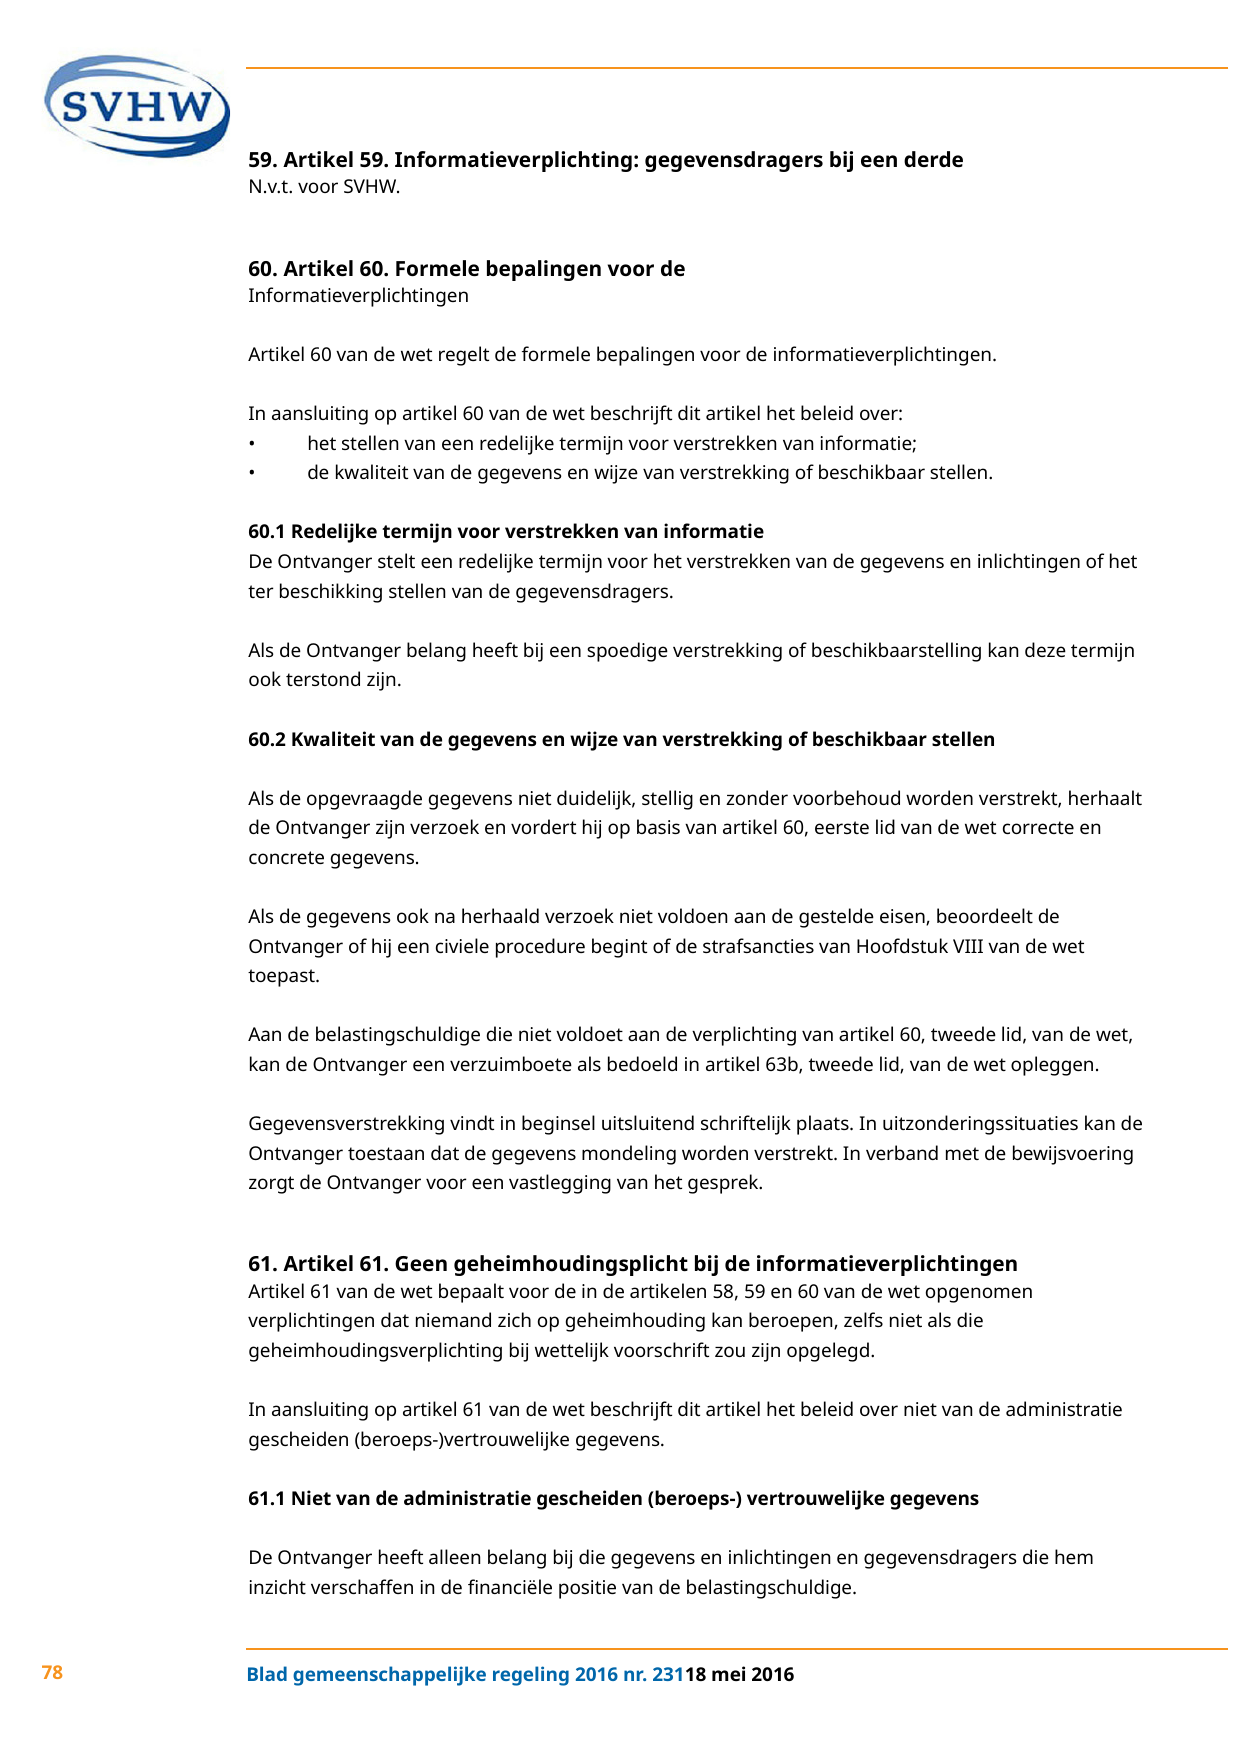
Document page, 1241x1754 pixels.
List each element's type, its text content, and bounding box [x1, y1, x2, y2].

text 60. Artikel 60. Formele bepalingen voor de [248, 254, 1152, 282]
text 60.2 Kwaliteit van de gegevens en wijze van verstrekking of beschikbaar stellen [248, 726, 1152, 752]
text Aan de belastingschuldige die niet voldoet aan de verplichting van artikel 60, tweede lid, van de wet, kan de Ontvanger een verzuimboete als bedoeld in artikel 63b, tweede lid, van de wet opleggen. [248, 1022, 1152, 1077]
text Gegevensverstrekking vindt in beginsel uitsluitend schriftelijk plaats. In uitzonderingssituaties kan de Ontvanger toestaan dat de gegevens mondeling worden verstrekt. In verband met de bewijsvoering zorgt de Ontvanger voor een vastlegging van het gesprek. [248, 1110, 1152, 1195]
text Artikel 60 van de wet regelt de formele bepalingen voor de informatieverplichtingen. [248, 341, 1152, 367]
text De Ontvanger stelt een redelijke termijn voor het verstrekken van de gegevens en inlichtingen of het ter beschikking stellen van de gegevensdragers. [248, 548, 1152, 604]
text In aansluiting op artikel 60 van de wet beschrijft dit artikel het beleid over: [248, 400, 1152, 426]
text Als de opgevraagde gegevens niet duidelijk, stellig en zonder voorbehoud worden verstrekt, herhaalt de Ontvanger zijn verzoek en vordert hij op basis van artikel 60, eerste lid van de wet correcte en concrete gegevens. [248, 785, 1152, 870]
text Informatieverplichtingen [248, 282, 1152, 308]
text De Ontvanger heeft alleen belang bij die gegevens en inlichtingen en gegevensdragers die hem inzicht verschaffen in de financiële positie van de belastingschuldige. [248, 1544, 1152, 1599]
text In aansluiting op artikel 61 van de wet beschrijft dit artikel het beleid over niet van de administratie gescheiden (beroeps-)vertrouwelijke gegevens. [248, 1396, 1152, 1452]
text 60.1 Redelijke termijn voor verstrekken van informatie [248, 519, 1152, 544]
text Als de Ontvanger belang heeft bij een spoedige verstrekking of beschikbaarstelling kan deze termijn ook terstond zijn. [248, 637, 1152, 692]
text Als de gegevens ook na herhaald verzoek niet voldoen aan de gestelde eisen, beoordeelt de Ontvanger of hij een civiele procedure begint of de strafsancties van Hoofdstuk VIII van de wet toepast. [248, 903, 1152, 988]
list de kwaliteit van de gegevens en wijze van verstrekking of beschikbaar stellen. [248, 459, 1152, 485]
text 59. Artikel 59. Informatieverplichting: gegevensdragers bij een derde [248, 145, 1152, 174]
text 61. Artikel 61. Geen geheimhoudingsplicht bij de informatieverplichtingen [248, 1249, 1152, 1278]
picture [41, 47, 231, 172]
text 61.1 Niet van de administratie gescheiden (beroeps-) vertrouwelijke gegevens [248, 1485, 1152, 1511]
text Artikel 61 van de wet bepaalt voor de in de artikelen 58, 59 en 60 van de wet opgenomen verplichtingen dat niemand zich op geheimhouding kan beroepen, zelfs niet als die geheimhoudingsverplichting bij wettelijk voorschrift zou zijn opgelegd. [248, 1278, 1152, 1363]
text N.v.t. voor SVHW. [248, 174, 1152, 199]
list het stellen van een redelijke termijn voor verstrekken van informatie; [248, 430, 1152, 456]
